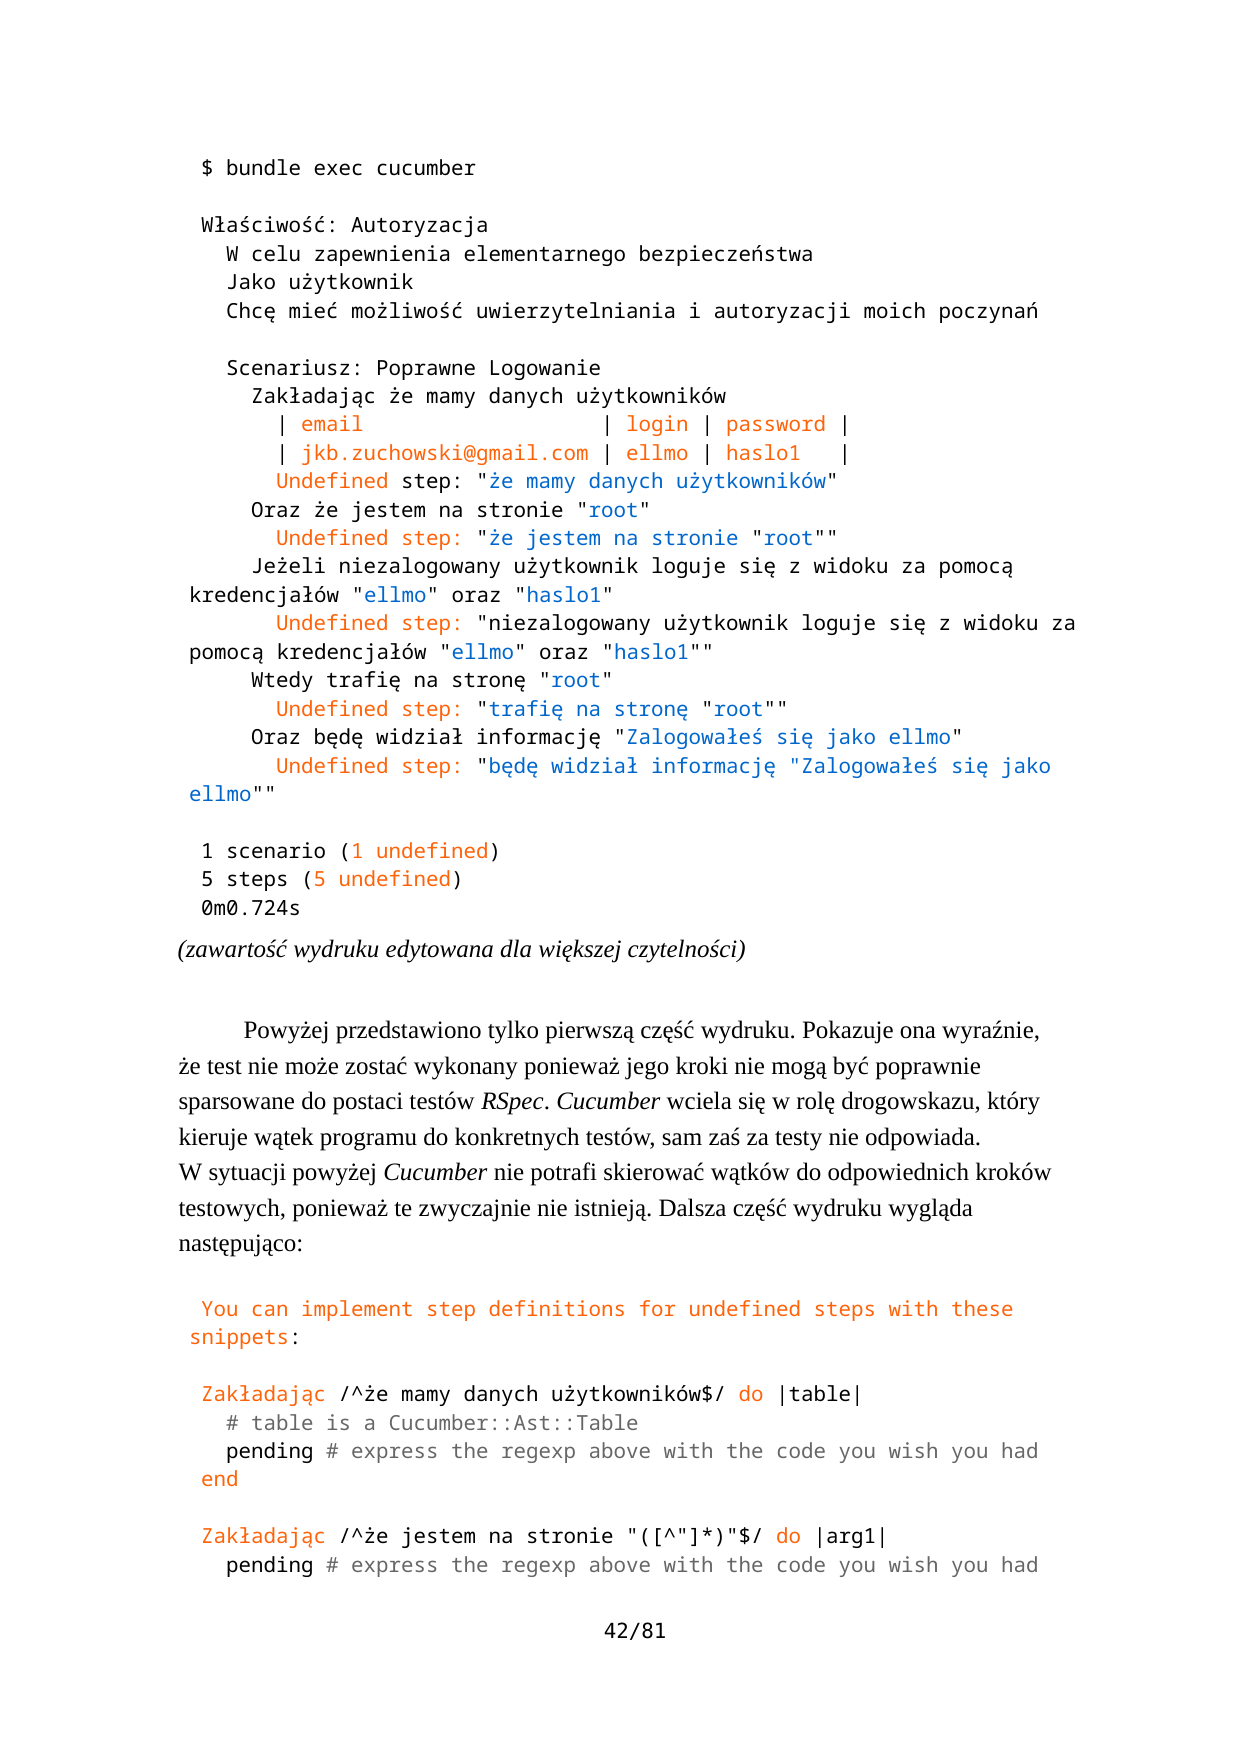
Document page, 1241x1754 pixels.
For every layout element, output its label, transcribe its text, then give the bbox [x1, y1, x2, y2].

table_header You can implement step definitions for undefined steps with these snippets: Zakładając /^że mamy danych użytkowników$/ do |table| # table is a Cucumber::Ast::Table pending # express the regexp above with the code you wish you had end Zakładając /^że jestem na stronie "([^"]*)"$/ do |arg1| pending # express the regexp above with the code you wish you had [177, 1294, 1093, 1578]
text (zawartość wydruku edytowana dla większej czytelności) [177, 934, 1093, 963]
table_header $ bundle exec cucumber Właściwość: Autoryzacja W celu zapewnienia elementarnego bezpieczeństwa Jako użytkownik Chcę mieć możliwość uwierzytelniania i autoryzacji moich poczynań Scenariusz: Poprawne Logowanie Zakładając że mamy danych użytkowników | email | login | password | | jkb.zuchowski@gmail.com | ellmo | haslo1 | Undefined step: "że mamy danych użytkowników" Oraz że jestem na stronie "root" Undefined step: "że jestem na stronie "root"" Jeżeli niezalogowany użytkownik loguje się z widoku za pomocą kredencjałów "ellmo" oraz "haslo1" Undefined step: "niezalogowany użytkownik loguje się z widoku za pomocą kredencjałów "ellmo" oraz "haslo1"" Wtedy trafię na stronę "root" Undefined step: "trafię na stronę "root"" Oraz będę widział informację "Zalogowałeś się jako ellmo" Undefined step: "będę widział informację "Zalogowałeś się jako ellmo"" 1 scenario (1 undefined) 5 steps (5 undefined) 0m0.724s [177, 154, 1093, 921]
text Powyżej przedstawiono tylko pierwszą część wydruku. Pokazuje ona wyraźnie, że test nie może zostać wykonany ponieważ jego kroki nie mogą być poprawnie sparsowane do postaci testów RSpec. Cucumber wciela się w rolę drogowskazu, który kieruje wątek programu do konkretnych testów, sam zaś za testy nie odpowiada. W sytuacji powyżej Cucumber nie potrafi skierować wątków do odpowiednich kroków testowych, ponieważ te zwyczajnie nie istnieją. Dalsza część wydruku wygląda następująco: [178, 1011, 1093, 1258]
